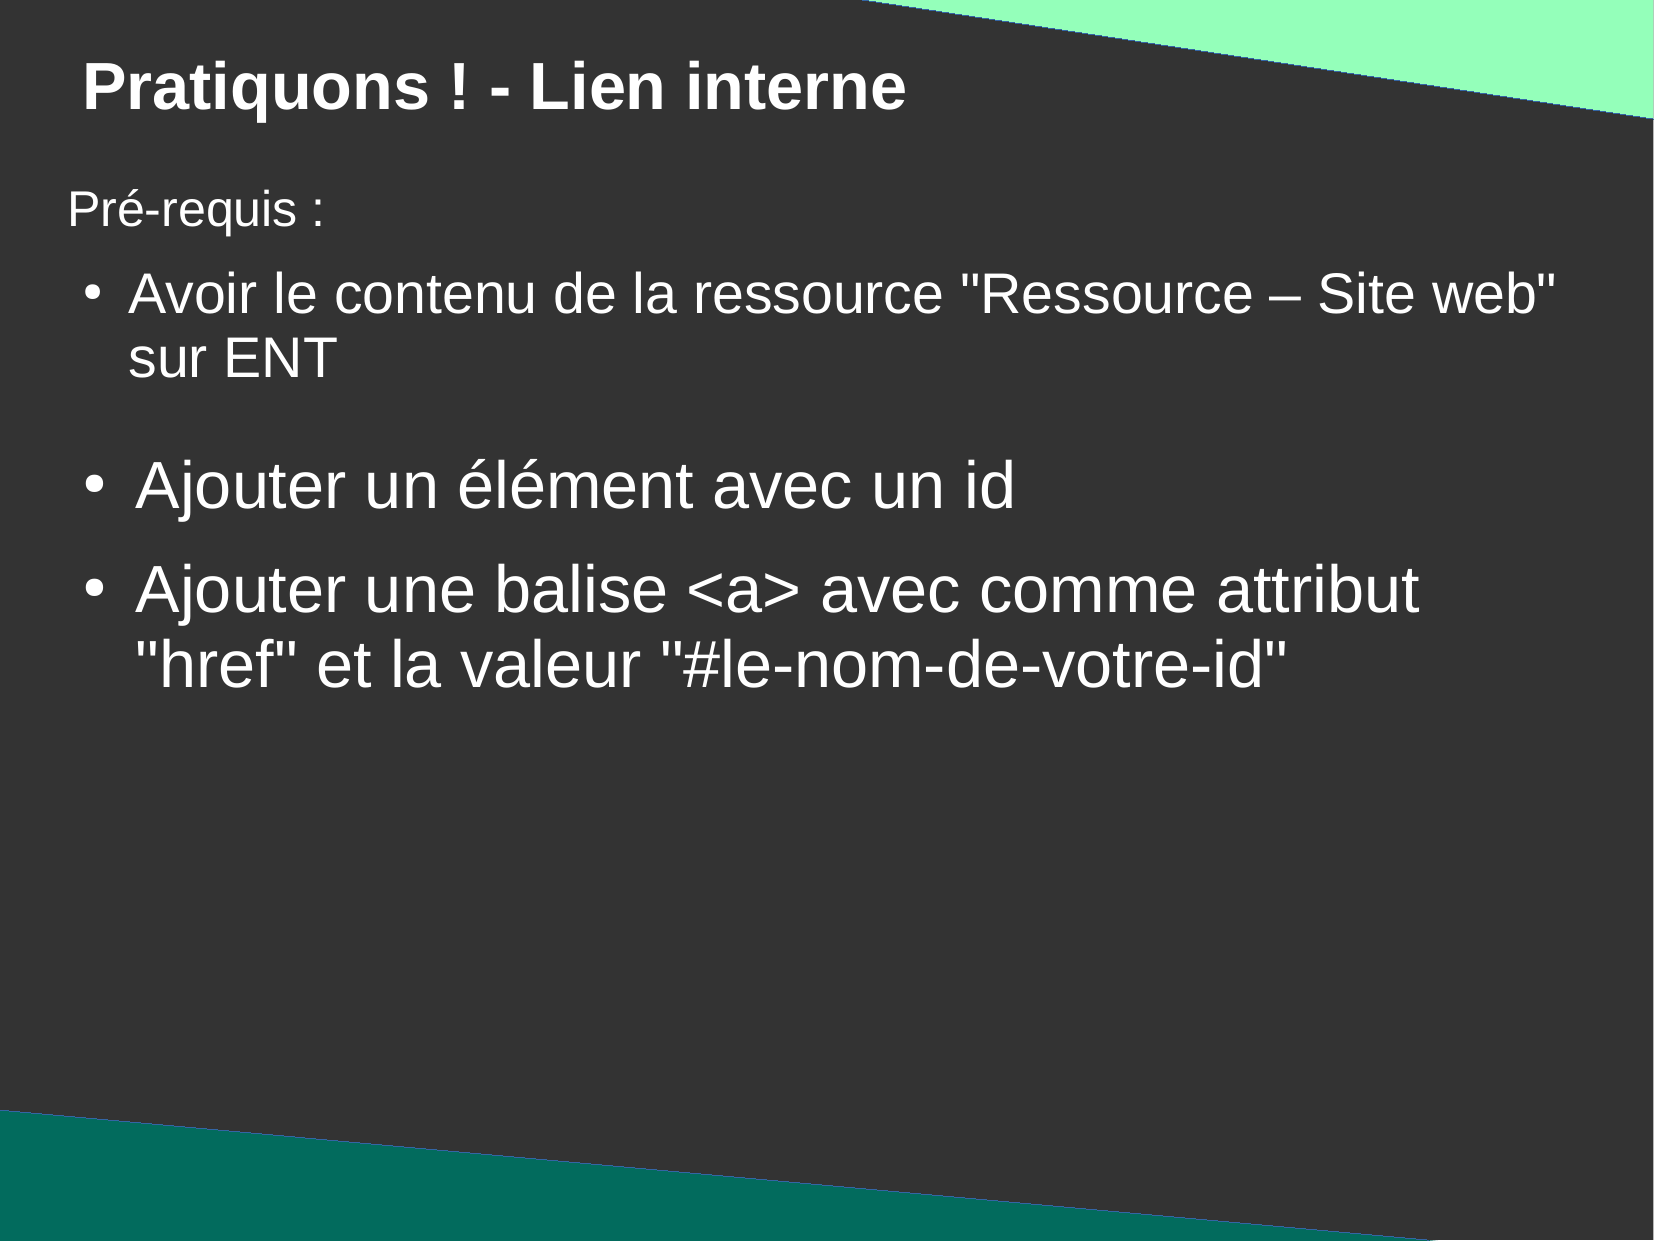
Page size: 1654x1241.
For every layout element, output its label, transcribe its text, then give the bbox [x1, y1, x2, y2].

title Pratiquons ! - Lien interne [82, 49, 1630, 199]
text_box [862, 0, 1654, 120]
list Ajouter un élément avec un id Ajouter une balise <a> avec comme attribut "href" et la valeur "#le-nom-de-votre-id" [64, 447, 1589, 1004]
list Pré-requis : Avoir le contenu de la ressource "Ressource – Site web" sur ENT [67, 180, 1607, 390]
